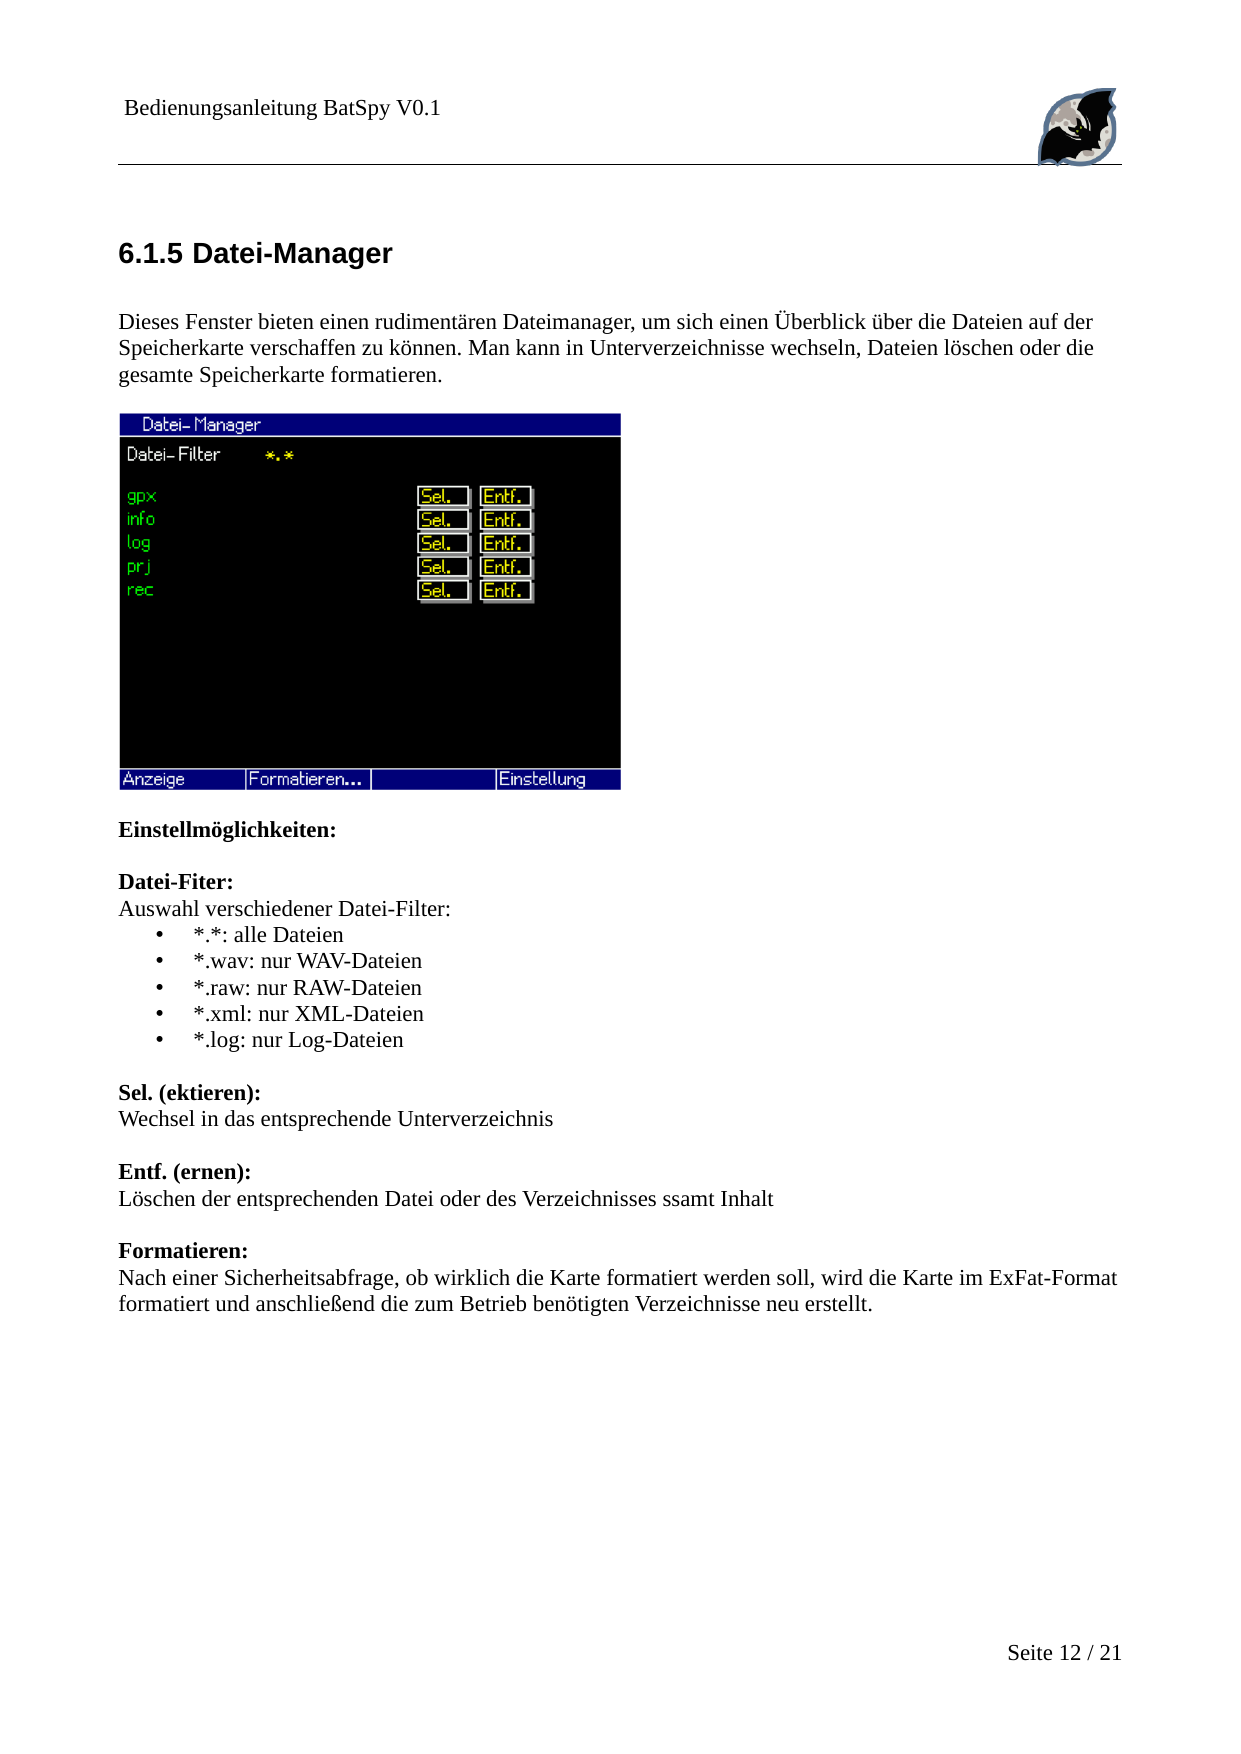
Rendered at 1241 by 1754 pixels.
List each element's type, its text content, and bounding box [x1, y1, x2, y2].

text Nach einer Sicherheitsabfrage, ob wirklich die Karte formatiert werden soll, wird die Karte im ExFat-Format formatiert und anschließend die zum Betrieb benötigten Verzeichnisse neu erstellt. [118, 1264, 1122, 1316]
text Wechsel in das entsprechende Unterverzeichnis [118, 1106, 1122, 1132]
list *.xml: nur XML-Dateien [156, 1000, 1122, 1026]
picture [118, 413, 622, 790]
text Formatieren: [118, 1237, 1122, 1264]
list *.*: alle Dateien [156, 921, 1122, 947]
text Datei-Fiter: [118, 868, 1122, 895]
list *.log: nur Log-Dateien [156, 1026, 1122, 1053]
text Einstellmöglichkeiten: [118, 816, 1122, 842]
text Sel. (ektieren): [118, 1079, 1122, 1106]
subtitle Datei-Manager [118, 236, 1122, 269]
text Auswahl verschiedener Datei-Filter: [118, 895, 1122, 921]
picture [1037, 88, 1117, 167]
list *.wav: nur WAV-Dateien [156, 947, 1122, 974]
text Löschen der entsprechenden Datei oder des Verzeichnisses ssamt Inhalt [118, 1184, 1122, 1211]
text Dieses Fenster bieten einen rudimentären Dateimanager, um sich einen Überblick über die Dateien auf der Speicherkarte verschaffen zu können. Man kann in Unterverzeichnisse wechseln, Dateien löschen oder die gesamte Speicherkarte formatieren. [118, 308, 1122, 387]
text Entf. (ernen): [118, 1158, 1122, 1184]
list *.raw: nur RAW-Dateien [156, 974, 1122, 1000]
